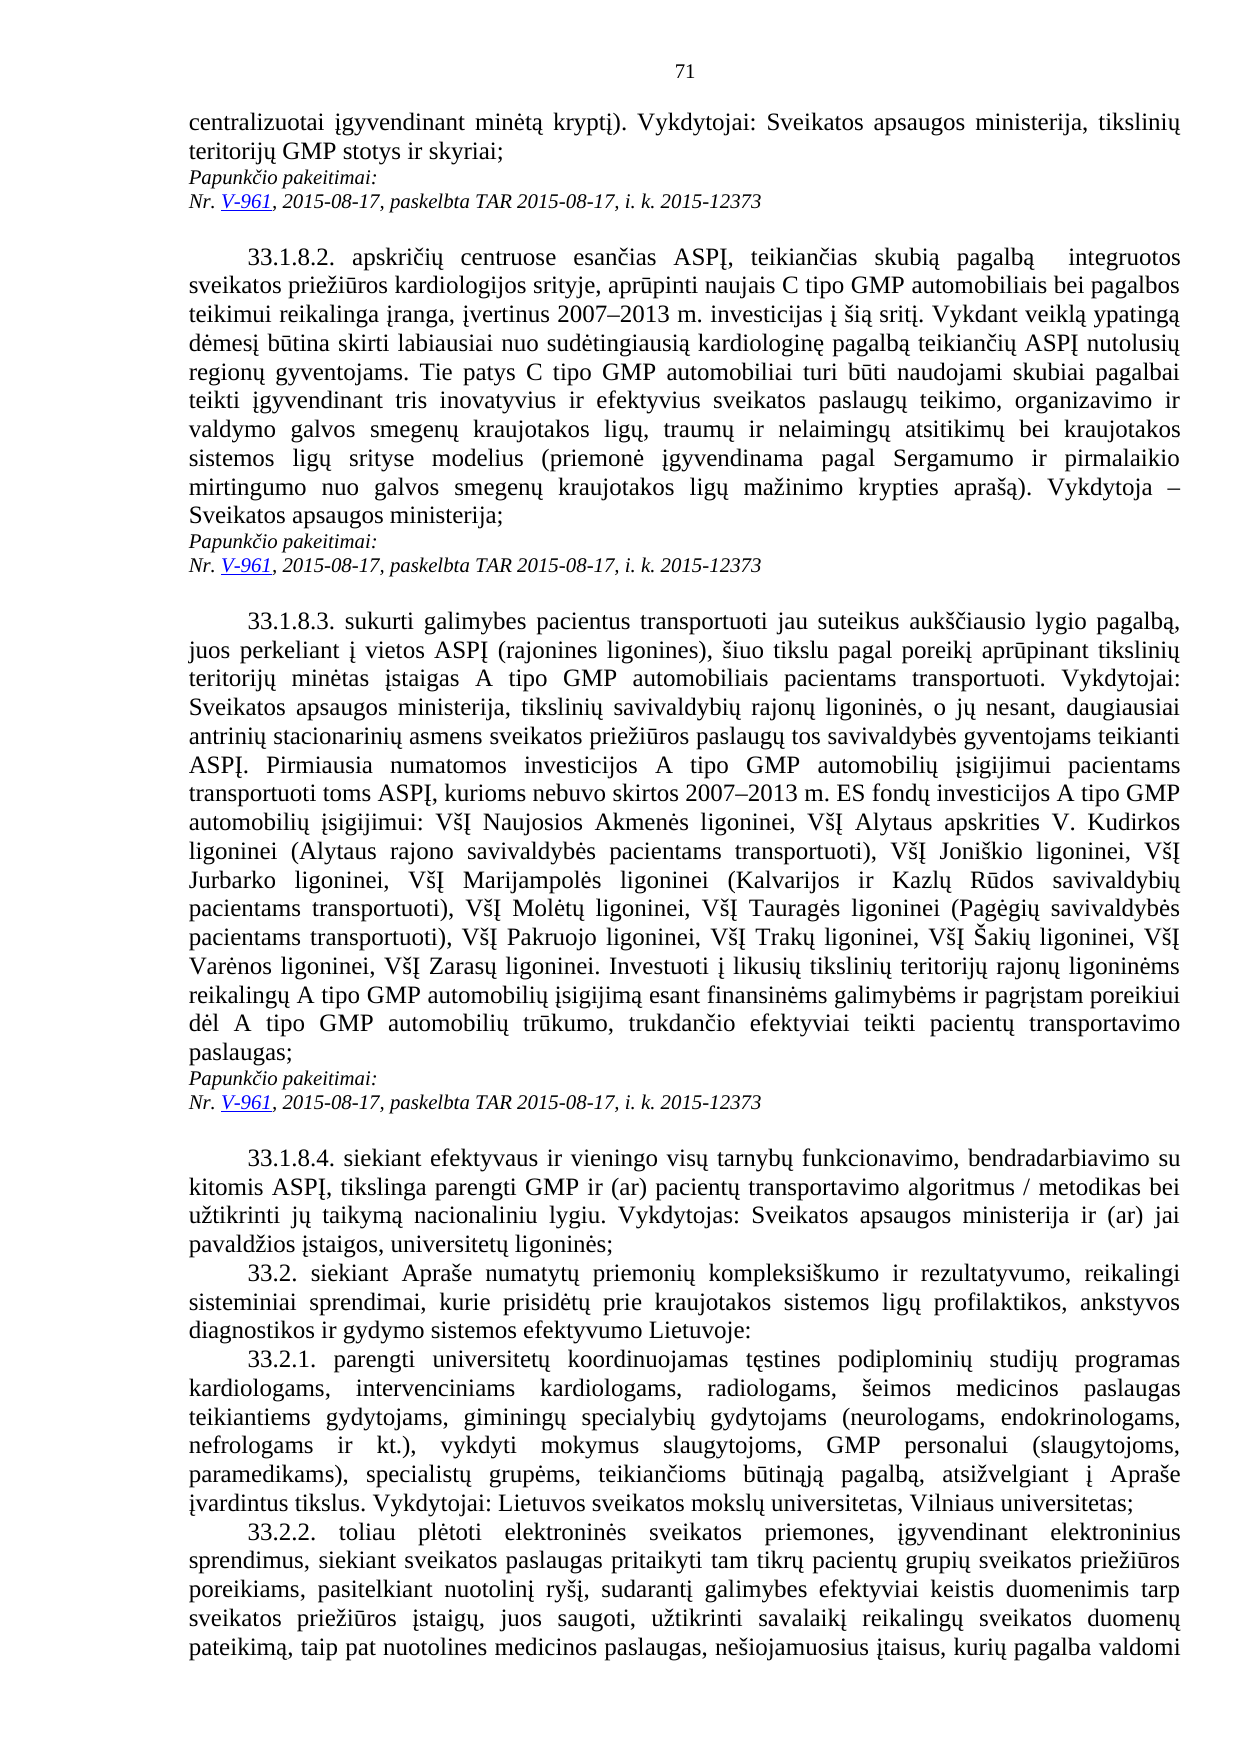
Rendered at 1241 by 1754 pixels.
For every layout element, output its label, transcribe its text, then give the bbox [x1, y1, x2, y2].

text 33.2. siekiant Apraše numatytų priemonių kompleksiškumo ir rezultatyvumo, reikalingi sisteminiai sprendimai, kurie prisidėtų prie kraujotakos sistemos ligų profilaktikos, ankstyvos diagnostikos ir gydymo sistemos efektyvumo Lietuvoje: [188, 1258, 1181, 1344]
text 33.1.8.4. siekiant efektyvaus ir vieningo visų tarnybų funkcionavimo, bendradarbiavimo su kitomis ASPĮ, tikslinga parengti GMP ir (ar) pacientų transportavimo algoritmus / metodikas bei užtikrinti jų taikymą nacionaliniu lygiu. Vykdytojas: Sveikatos apsaugos ministerija ir (ar) jai pavaldžios įstaigos, universitetų ligoninės; [188, 1143, 1181, 1258]
text centralizuotai įgyvendinant minėtą kryptį). Vykdytojai: Sveikatos apsaugos ministerija, tikslinių teritorijų GMP stotys ir skyriai; [188, 107, 1181, 165]
text Nr. V-961, 2015-08-17, paskelbta TAR 2015-08-17, i. k. 2015-12373 [188, 1090, 1181, 1114]
text Nr. V-961, 2015-08-17, paskelbta TAR 2015-08-17, i. k. 2015-12373 [188, 553, 1181, 577]
text 33.2.1. parengti universitetų koordinuojamas tęstines podiplominių studijų programas kardiologams, intervenciniams kardiologams, radiologams, šeimos medicinos paslaugas teikiantiems gydytojams, giminingų specialybių gydytojams (neurologams, endokrinologams, nefrologams ir kt.), vykdyti mokymus slaugytojoms, GMP personalui (slaugytojoms, paramedikams), specialistų grupėms, teikiančioms būtinąją pagalbą, atsižvelgiant į Apraše įvardintus tikslus. Vykdytojai: Lietuvos sveikatos mokslų universitetas, Vilniaus universitetas; [188, 1344, 1181, 1517]
text Papunkčio pakeitimai: [188, 529, 1181, 553]
text Nr. V-961, 2015-08-17, paskelbta TAR 2015-08-17, i. k. 2015-12373 [188, 189, 1181, 213]
text Papunkčio pakeitimai: [188, 1066, 1181, 1090]
text 33.1.8.3. sukurti galimybes pacientus transportuoti jau suteikus aukščiausio lygio pagalbą, juos perkeliant į vietos ASPĮ (rajonines ligonines), šiuo tikslu pagal poreikį aprūpinant tikslinių teritorijų minėtas įstaigas A tipo GMP automobiliais pacientams transportuoti. Vykdytojai: Sveikatos apsaugos ministerija, tikslinių savivaldybių rajonų ligoninės, o jų nesant, daugiausiai antrinių stacionarinių asmens sveikatos priežiūros paslaugų tos savivaldybės gyventojams teikianti ASPĮ. Pirmiausia numatomos investicijos A tipo GMP automobilių įsigijimui pacientams transportuoti toms ASPĮ, kurioms nebuvo skirtos 2007–2013 m. ES fondų investicijos A tipo GMP automobilių įsigijimui: VšĮ Naujosios Akmenės ligoninei, VšĮ Alytaus apskrities V. Kudirkos ligoninei (Alytaus rajono savivaldybės pacientams transportuoti), VšĮ Joniškio ligoninei, VšĮ Jurbarko ligoninei, VšĮ Marijampolės ligoninei (Kalvarijos ir Kazlų Rūdos savivaldybių pacientams transportuoti), VšĮ Molėtų ligoninei, VšĮ Tauragės ligoninei (Pagėgių savivaldybės pacientams transportuoti), VšĮ Pakruojo ligoninei, VšĮ Trakų ligoninei, VšĮ Šakių ligoninei, VšĮ Varėnos ligoninei, VšĮ Zarasų ligoninei. Investuoti į likusių tikslinių teritorijų rajonų ligoninėms reikalingų A tipo GMP automobilių įsigijimą esant finansinėms galimybėms ir pagrįstam poreikiui dėl A tipo GMP automobilių trūkumo, trukdančio efektyviai teikti pacientų transportavimo paslaugas; [188, 606, 1181, 1066]
text 33.2.2. toliau plėtoti elektroninės sveikatos priemones, įgyvendinant elektroninius sprendimus, siekiant sveikatos paslaugas pritaikyti tam tikrų pacientų grupių sveikatos priežiūros poreikiams, pasitelkiant nuotolinį ryšį, sudarantį galimybes efektyviai keistis duomenimis tarp sveikatos priežiūros įstaigų, juos saugoti, užtikrinti savalaikį reikalingų sveikatos duomenų pateikimą, taip pat nuotolines medicinos paslaugas, nešiojamuosius įtaisus, kurių pagalba valdomi [188, 1517, 1181, 1660]
text Papunkčio pakeitimai: [188, 165, 1181, 189]
text 33.1.8.2. apskričių centruose esančias ASPĮ, teikiančias skubią pagalbą integruotos sveikatos priežiūros kardiologijos srityje, aprūpinti naujais C tipo GMP automobiliais bei pagalbos teikimui reikalinga įranga, įvertinus 2007–2013 m. investicijas į šią sritį. Vykdant veiklą ypatingą dėmesį būtina skirti labiausiai nuo sudėtingiausią kardiologinę pagalbą teikiančių ASPĮ nutolusių regionų gyventojams. Tie patys C tipo GMP automobiliai turi būti naudojami skubiai pagalbai teikti įgyvendinant tris inovatyvius ir efektyvius sveikatos paslaugų teikimo, organizavimo ir valdymo galvos smegenų kraujotakos ligų, traumų ir nelaimingų atsitikimų bei kraujotakos sistemos ligų srityse modelius (priemonė įgyvendinama pagal Sergamumo ir pirmalaikio mirtingumo nuo galvos smegenų kraujotakos ligų mažinimo krypties aprašą). Vykdytoja – Sveikatos apsaugos ministerija; [188, 242, 1181, 529]
